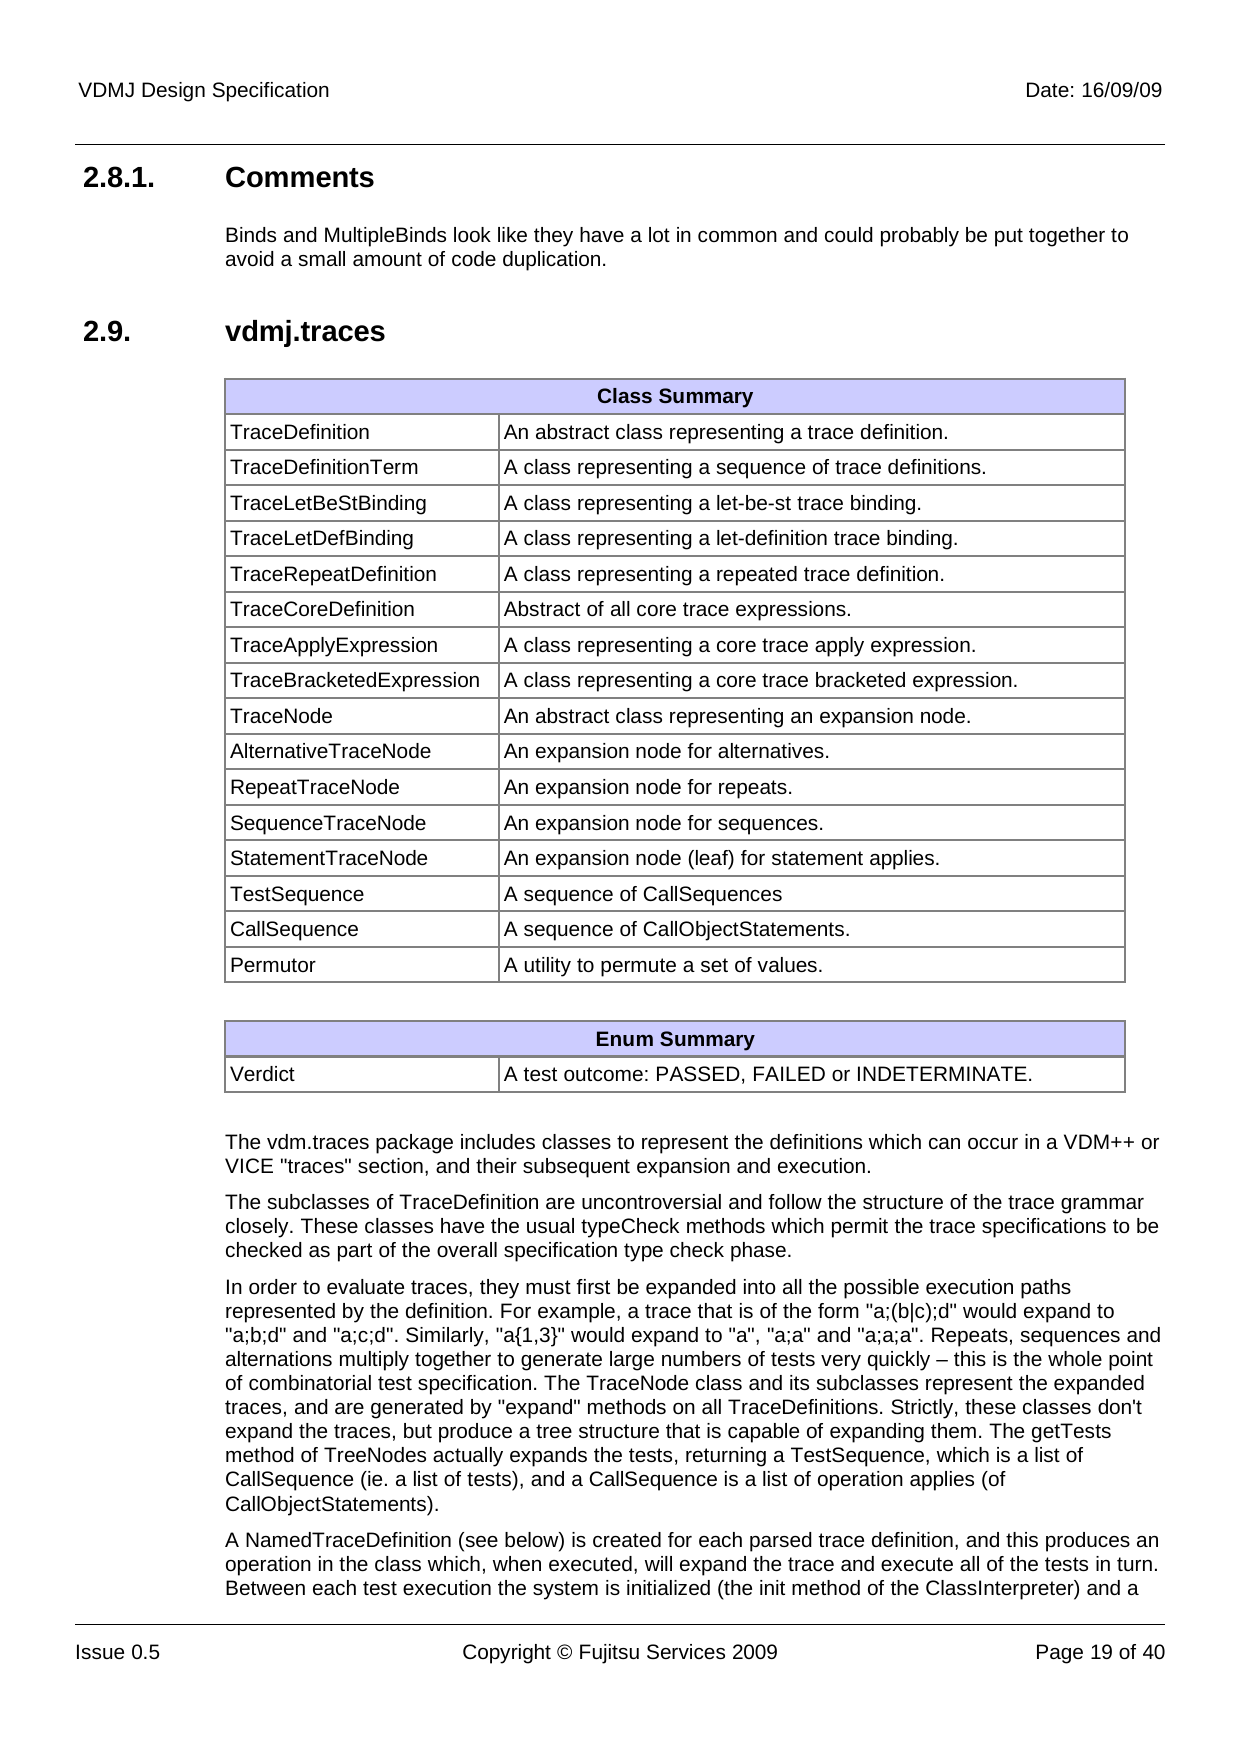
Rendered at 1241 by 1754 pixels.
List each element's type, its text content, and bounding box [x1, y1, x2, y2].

table_cell Abstract of all core trace expressions. [500, 593, 1124, 626]
table_header Enum Summary [226, 1022, 1124, 1055]
table_cell TraceApplyExpression [226, 628, 498, 662]
text The subclasses of TraceDefinition are uncontroversial and follow the structure of the trace grammar closely. These classes have the usual typeCheck methods which permit the trace specifications to be checked as part of the overall specification type check phase. [225, 1190, 1165, 1262]
table_cell A sequence of CallObjectStatements. [500, 912, 1124, 946]
table_cell An abstract class representing an expansion node. [500, 699, 1124, 733]
table_cell RepeatTraceNode [226, 770, 498, 804]
table_cell SequenceTraceNode [226, 806, 498, 839]
table_cell TraceDefinition [226, 415, 498, 448]
table_cell AlternativeTraceNode [226, 735, 498, 768]
text Binds and MultipleBinds look like they have a lot in common and could probably be put together to avoid a small amount of code duplication. [225, 223, 1165, 271]
table_cell TraceDefinitionTerm [226, 451, 498, 484]
table_cell A class representing a let-definition trace binding. [500, 522, 1124, 555]
text A NamedTraceDefinition (see below) is created for each parsed trace definition, and this produces an operation in the class which, when executed, will expand the trace and execute all of the tests in turn. Between each test execution the system is initialized (the init method of the ClassInterpreter) and a [225, 1528, 1165, 1600]
table_cell TraceRepeatDefinition [226, 557, 498, 591]
table_cell A utility to permute a set of values. [500, 948, 1124, 981]
table_cell CallSequence [226, 912, 498, 946]
table_cell An expansion node for repeats. [500, 770, 1124, 804]
table_cell TraceLetBeStBinding [226, 486, 498, 519]
table_cell StatementTraceNode [226, 841, 498, 875]
table_cell A class representing a core trace bracketed expression. [500, 664, 1124, 697]
table_cell TestSequence [226, 877, 498, 910]
table_cell A test outcome: PASSED, FAILED or INDETERMINATE. [500, 1058, 1124, 1091]
subtitle vdmj.traces [75, 314, 1165, 347]
text The vdm.traces package includes classes to represent the definitions which can occur in a VDM++ or VICE "traces" section, and their subsequent expansion and execution. [225, 1129, 1165, 1178]
table_cell A class representing a core trace apply expression. [500, 628, 1124, 662]
table_cell TraceBracketedExpression [226, 664, 498, 697]
table_cell A sequence of CallSequences [500, 877, 1124, 910]
table_cell A class representing a repeated trace definition. [500, 557, 1124, 591]
subtitle Comments [75, 160, 1165, 193]
table_cell TraceNode [226, 699, 498, 733]
table_cell An expansion node (leaf) for statement applies. [500, 841, 1124, 875]
table_cell A class representing a sequence of trace definitions. [500, 451, 1124, 484]
table_cell A class representing a let-be-st trace binding. [500, 486, 1124, 519]
table_header Class Summary [226, 380, 1124, 413]
table_cell Permutor [226, 948, 498, 981]
table_cell TraceCoreDefinition [226, 593, 498, 626]
table_cell An expansion node for alternatives. [500, 735, 1124, 768]
table_cell Verdict [226, 1058, 498, 1091]
table_cell An expansion node for sequences. [500, 806, 1124, 839]
table_cell An abstract class representing a trace definition. [500, 415, 1124, 448]
text In order to evaluate traces, they must first be expanded into all the possible execution paths represented by the definition. For example, a trace that is of the form "a;(b|c);d" would expand to "a;b;d" and "a;c;d". Similarly, "a{1,3}" would expand to "a", "a;a" and "a;a;a". Repeats, sequences and alternations multiply together to generate large numbers of tests very quickly – this is the whole point of combinatorial test specification. The TraceNode class and its subclasses represent the expanded traces, and are generated by "expand" methods on all TraceDefinitions. Strictly, these classes don't expand the traces, but produce a tree structure that is capable of expanding them. The getTests method of TreeNodes actually expands the tests, returning a TestSequence, which is a list of CallSequence (ie. a list of tests), and a CallSequence is a list of operation applies (of CallObjectStatements). [225, 1275, 1165, 1516]
table_cell TraceLetDefBinding [226, 522, 498, 555]
